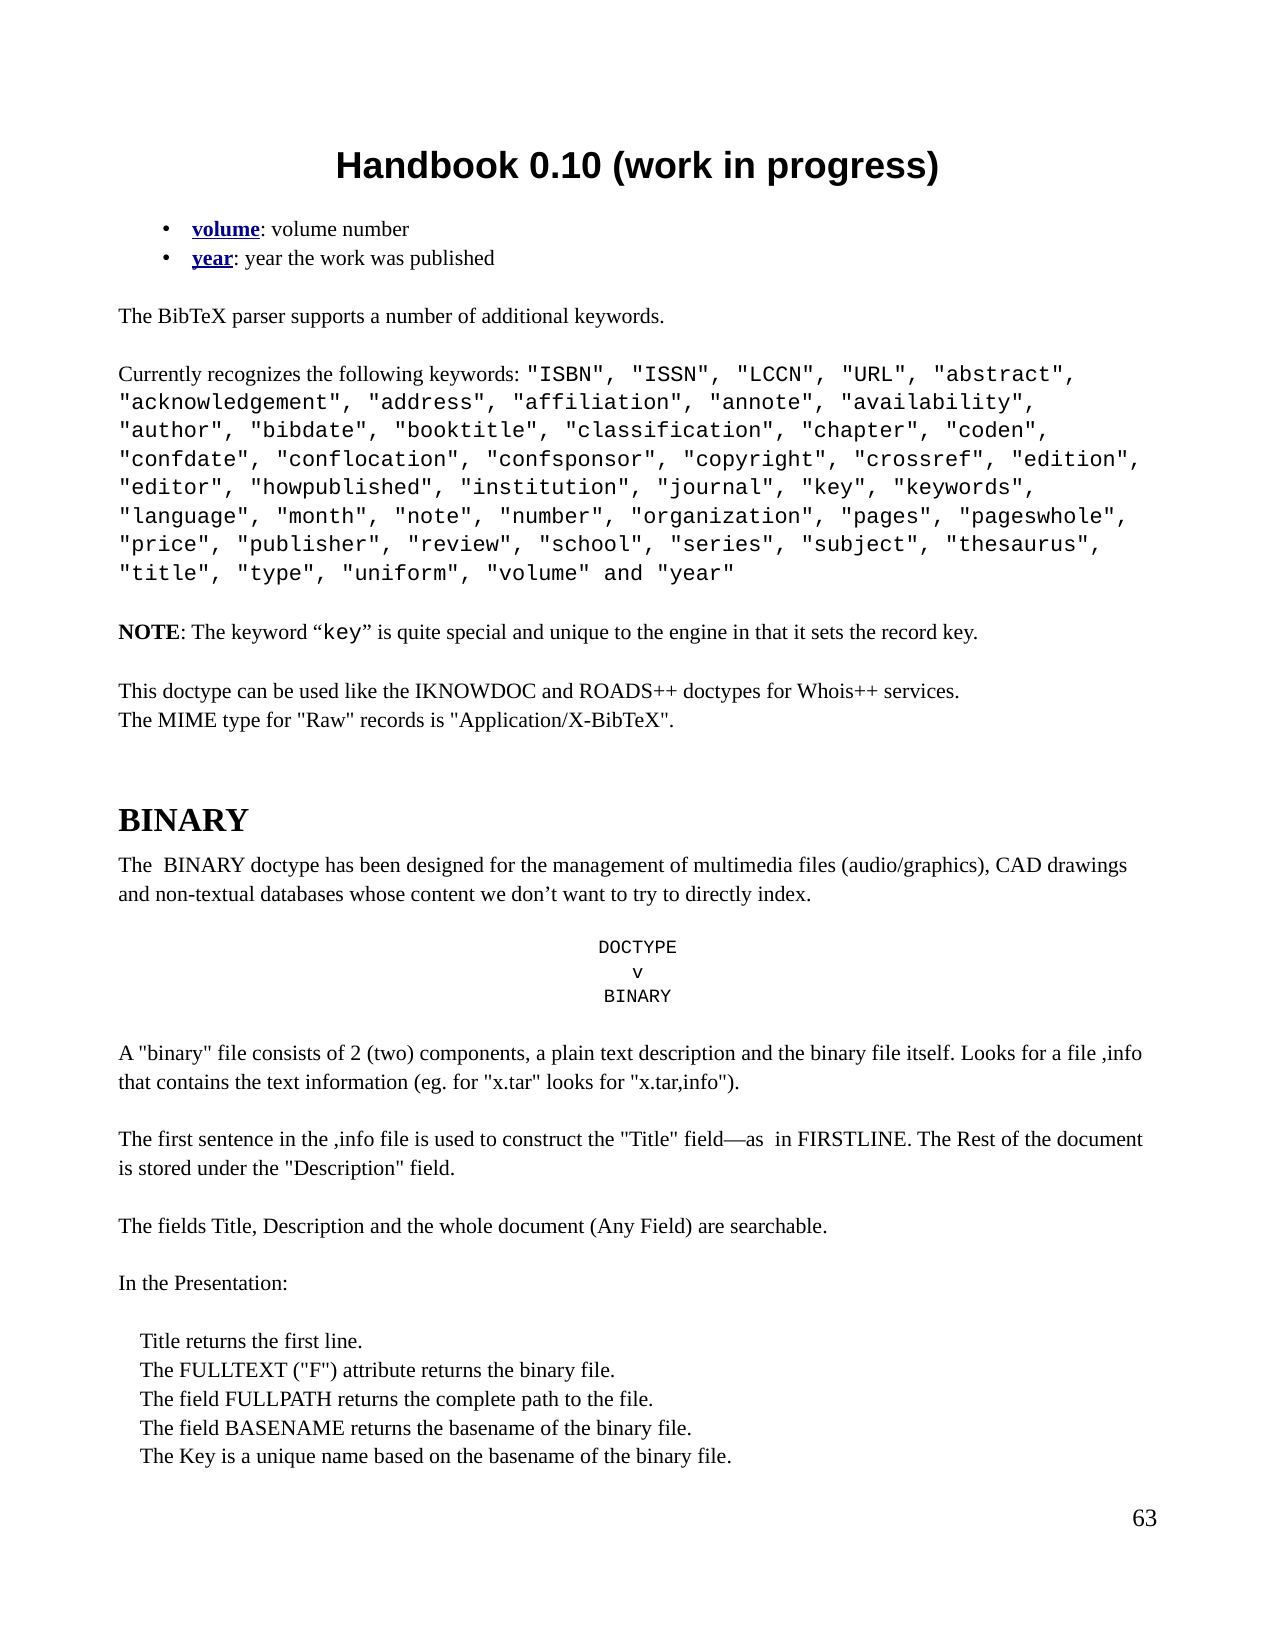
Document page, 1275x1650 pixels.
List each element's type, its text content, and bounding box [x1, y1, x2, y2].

text A "binary" file consists of 2 (two) components, a plain text description and the binary file itself. Looks for a file ,info that contains the text information (eg. for "x.tar" looks for "x.tar,info"). [118, 1040, 1157, 1094]
text The Key is a unique name based on the basename of the binary file. [118, 1443, 1157, 1469]
list volume: volume number [162, 216, 1157, 241]
text The field BASENAME returns the basename of the binary file. [118, 1414, 1157, 1440]
text DOCTYPE [118, 938, 1157, 959]
text v [118, 962, 1157, 984]
text The BibTeX parser supports a number of additional keywords. [118, 303, 1157, 328]
text This doctype can be used like the IKNOWDOC and ROADS++ doctypes for Whois++ services. [118, 678, 1157, 703]
text BINARY [118, 987, 1157, 1008]
text The MIME type for "Raw" records is "Application/X-BibTeX". [118, 707, 1157, 732]
text The field FULLPATH returns the complete path to the file. [118, 1386, 1157, 1411]
subtitle BINARY [118, 801, 1157, 839]
text Title returns the first line. [118, 1328, 1157, 1353]
text The first sentence in the ,info file is used to construct the "Title" field—as in FIRSTLINE. The Rest of the document is stored under the "Description" field. [118, 1126, 1157, 1180]
list year: year the work was published [162, 245, 1157, 270]
text In the Presentation: [118, 1270, 1157, 1295]
text The FULLTEXT ("F") attribute returns the binary file. [118, 1357, 1157, 1382]
text NOTE: The keyword “key” is quite special and unique to the engine in that it sets the record key. [118, 619, 1157, 646]
text The BINARY doctype has been designed for the management of multimedia files (audio/graphics), CAD drawings and non-textual databases whose content we don’t want to try to directly index. [118, 852, 1157, 906]
text Currently recognizes the following keywords: "ISBN", "ISSN", "LCCN", "URL", "abstract", "acknowledgement", "address", "affiliation", "annote", "availability", "author", "bibdate", "booktitle", "classification", "chapter", "coden", "confdate", "conflocation", "confsponsor", "copyright", "crossref", "edition", "editor", "howpublished", "institution", "journal", "key", "keywords", "language", "month", "note", "number", "organization", "pages", "pageswhole", "price", "publisher", "review", "school", "series", "subject", "thesaurus", "title", "type", "uniform", "volume" and "year" [118, 361, 1157, 587]
text The fields Title, Description and the whole document (Any Field) are searchable. [118, 1213, 1157, 1238]
